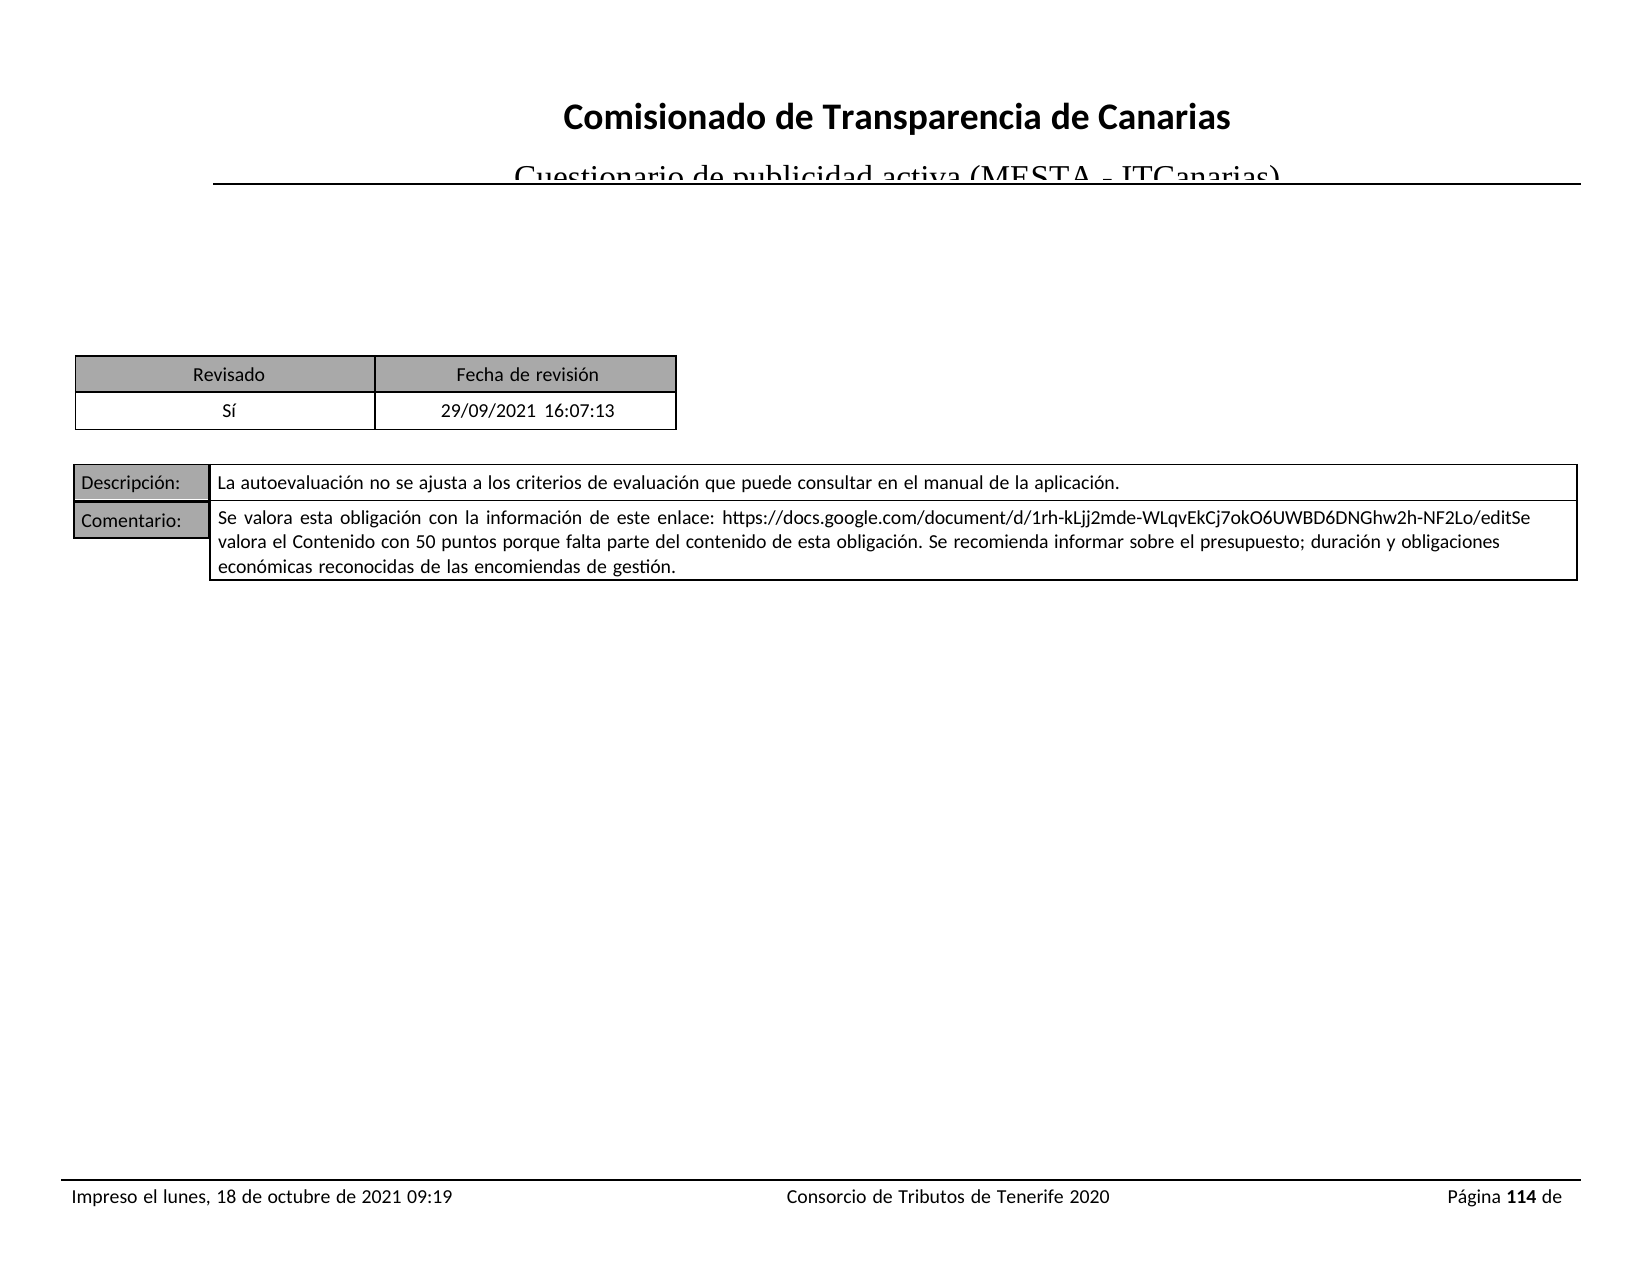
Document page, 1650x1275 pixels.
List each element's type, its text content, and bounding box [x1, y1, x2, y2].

table_header Fecha de revisión [376, 357, 675, 391]
table_cell Sí [76, 393, 374, 428]
table_cell [74, 539, 209, 579]
table_header Revisado [76, 357, 374, 391]
table_cell Comentario: [75, 503, 208, 537]
table_header La autoevaluación no se ajusta a los criterios de evaluación que puede consultar en el manual de la aplicación. [211, 465, 1576, 499]
table_header Descripción: [75, 465, 208, 499]
table_cell 29/09/2021 16:07:13 [376, 393, 675, 428]
table_cell Se valora esta obligación con la información de este enlace: https://docs.google.com/document/d/1rh-kLjj2mde-WLqvEkCj7okO6UWBD6DNGhw2h-NF2Lo/editSe valora el Contenido con 50 puntos porque falta parte del contenido de esta obligación. Se recomienda informar sobre el presupuesto; duración y obligaciones económicas reconocidas de las encomiendas de gestión. [211, 501, 1576, 579]
